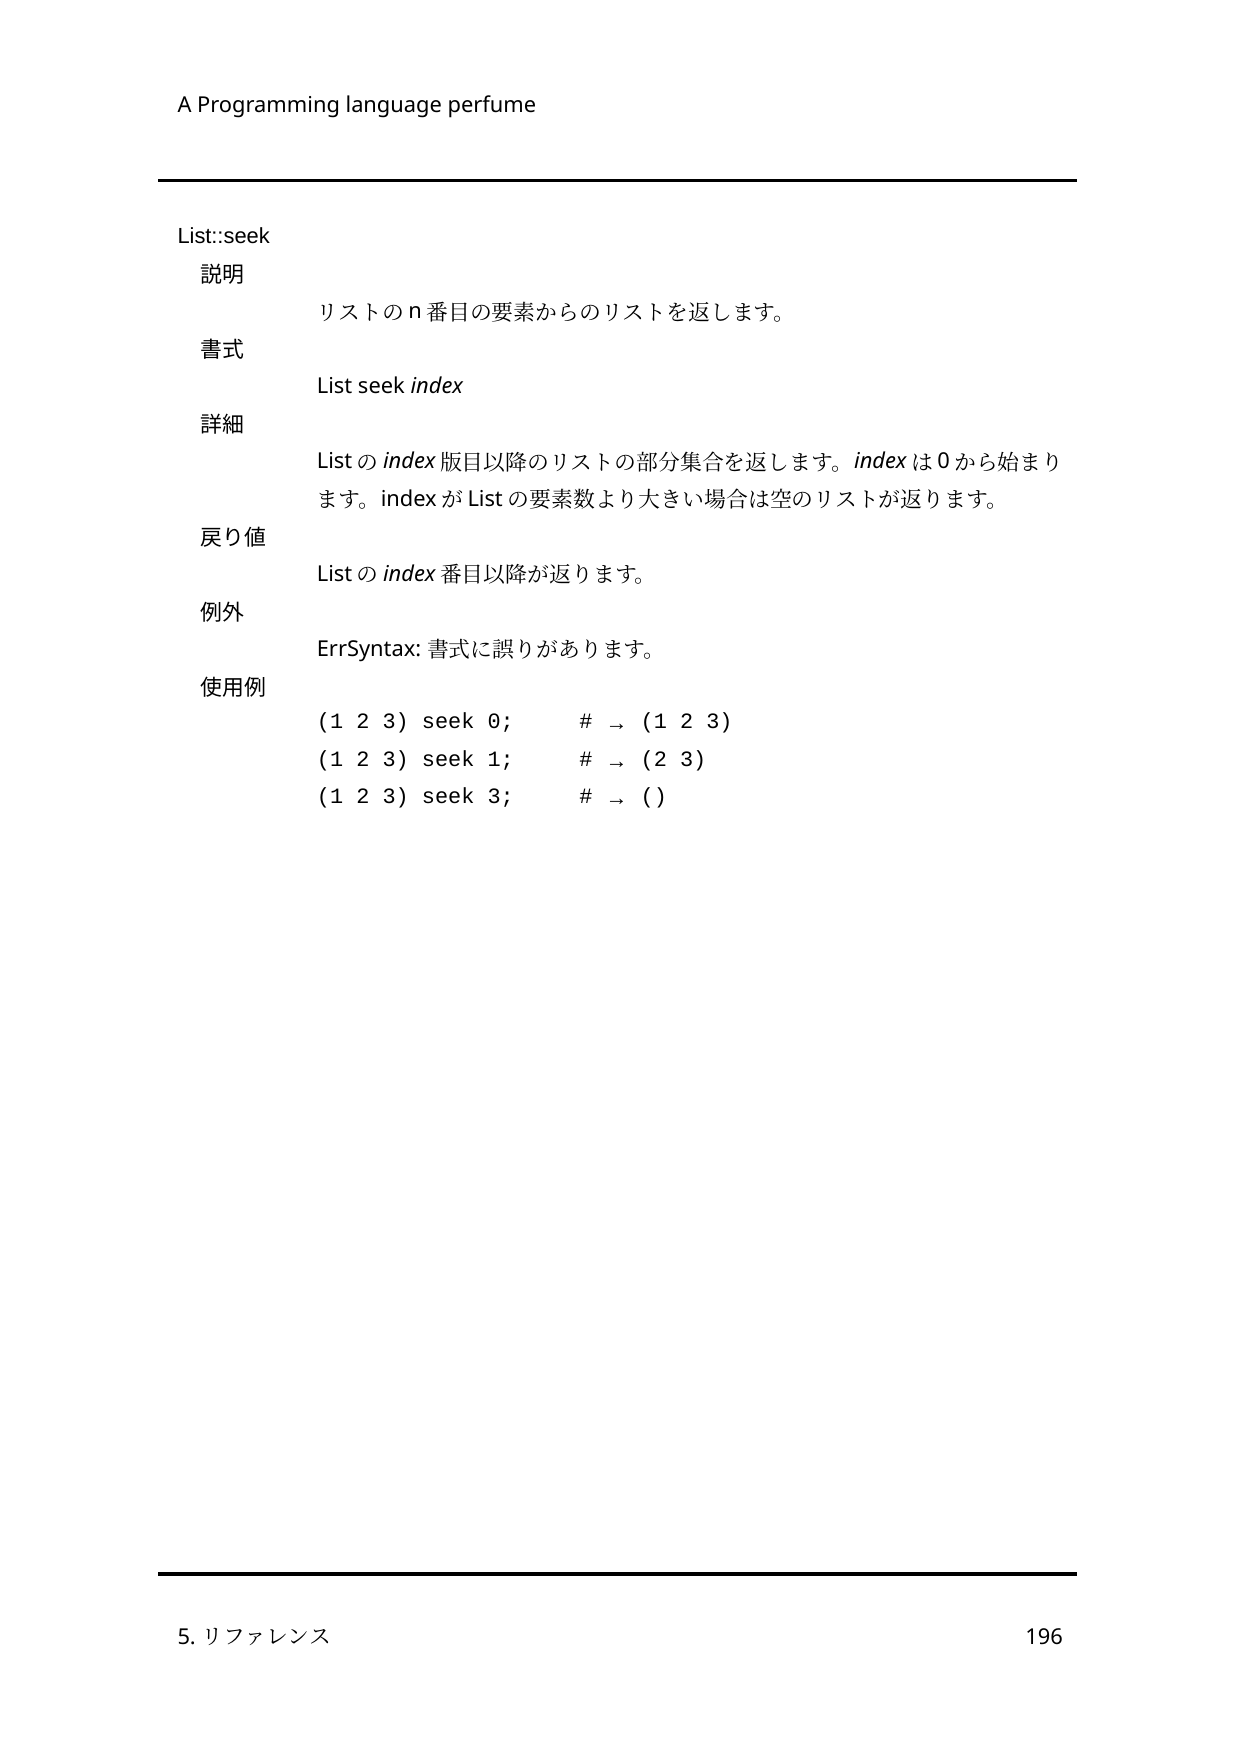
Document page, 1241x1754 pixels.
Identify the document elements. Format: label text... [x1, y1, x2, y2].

table_cell ErrSyntax: 書式に誤りがあります。 [317, 592, 1063, 667]
table_header 説明 [200, 254, 317, 329]
table_cell 使用例 [200, 667, 317, 817]
table_header リストのn番目の要素からのリストを返します。 [317, 254, 1063, 329]
table_cell List seek index [317, 329, 1063, 404]
table_cell Listのindex版目以降のリストの部分集合を返します。indexは0から始まります。indexがListの要素数より大きい場合は空のリストが返ります。 [317, 404, 1063, 517]
table_cell 書式 [200, 329, 317, 404]
table_cell (1 2 3) seek 0; # → (1 2 3) (1 2 3) seek 1; # → (2 3) (1 2 3) seek 3; # → () [317, 667, 1063, 817]
subtitle List::seek [177, 217, 1063, 254]
table_cell Listのindex番目以降が返ります。 [317, 517, 1063, 592]
table_cell 戻り値 [200, 517, 317, 592]
table_cell 詳細 [200, 404, 317, 517]
table_cell 例外 [200, 592, 317, 667]
